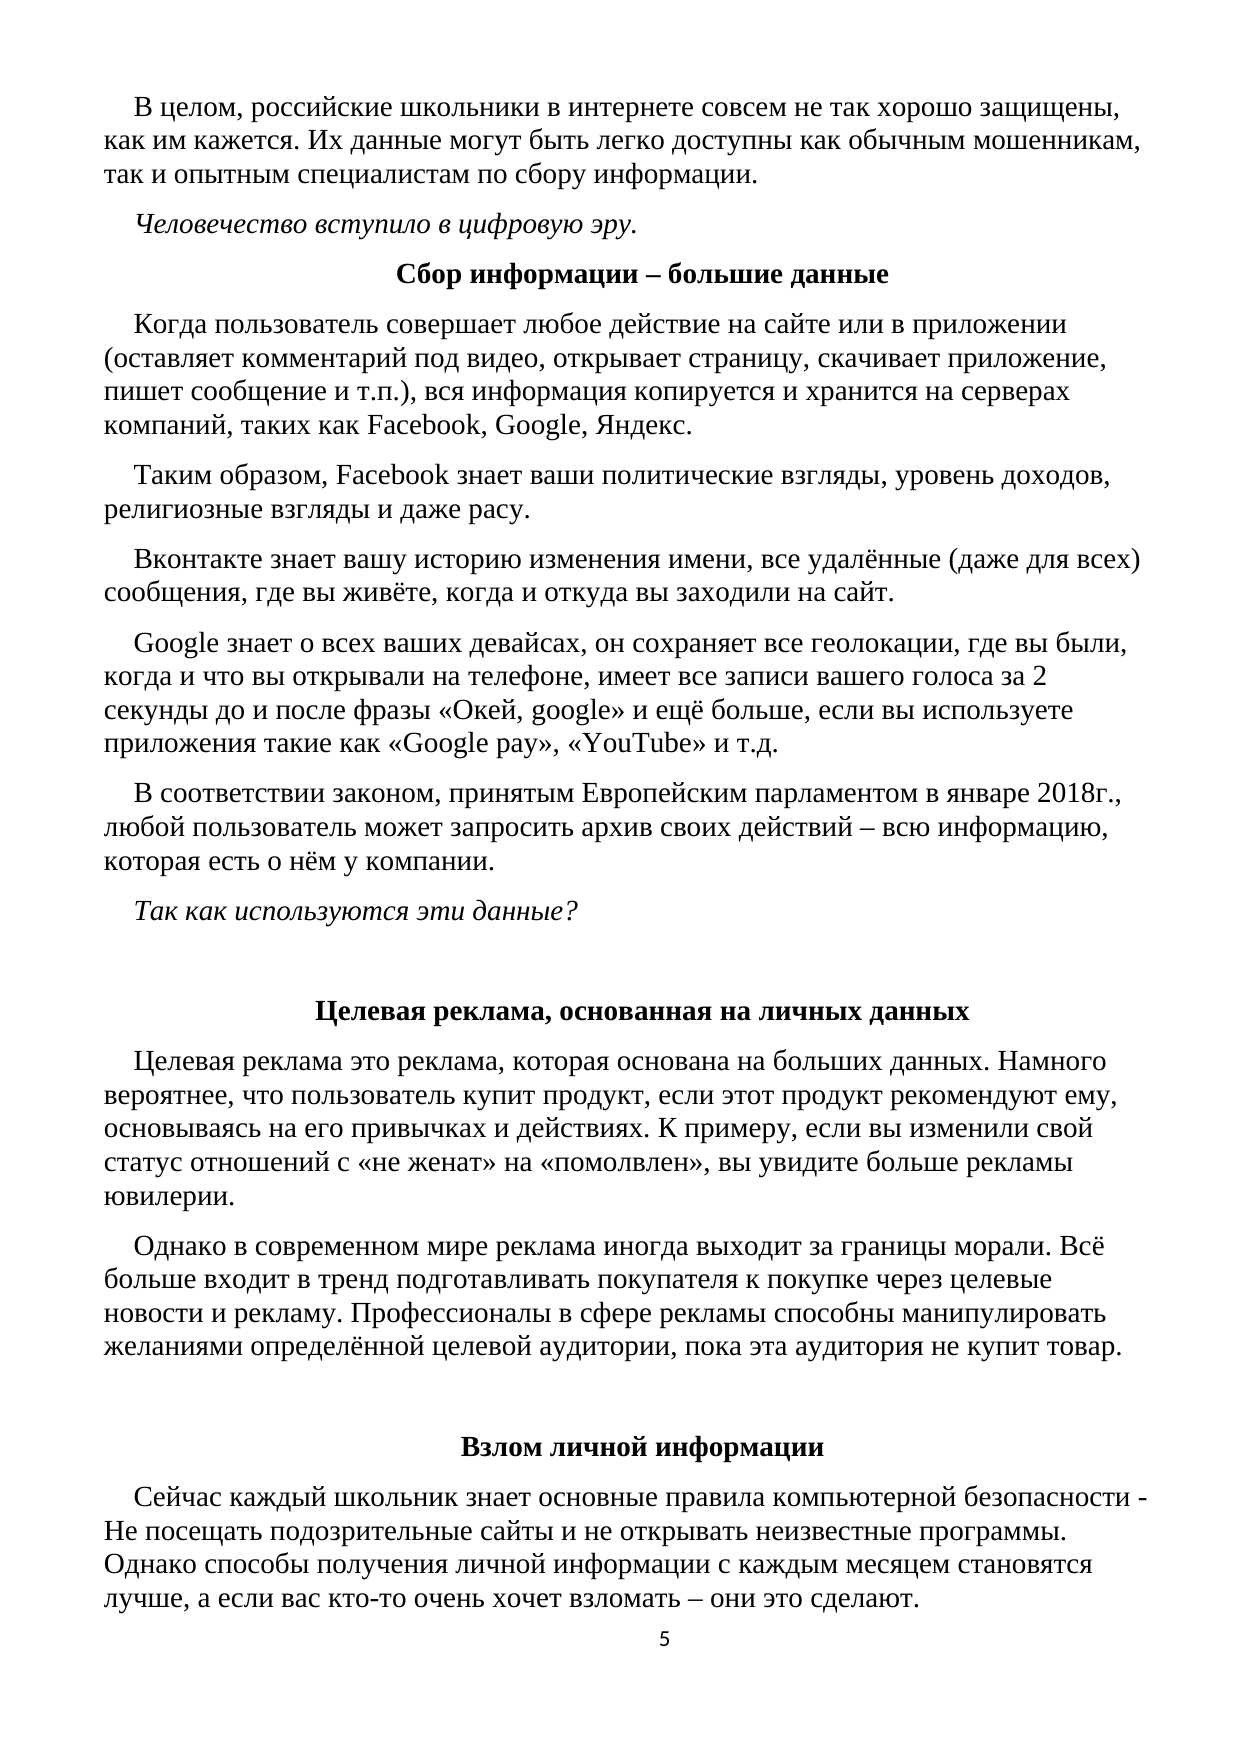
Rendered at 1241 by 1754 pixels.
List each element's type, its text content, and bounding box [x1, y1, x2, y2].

text Когда пользователь совершает любое действие на сайте или в приложении (оставляет комментарий под видео, открывает страницу, скачивает приложение, пишет сообщение и т.п.), вся информация копируется и хранится на серверах компаний, таких как Facebook, Google, Яндекс. [104, 306, 1152, 441]
text В соответствии законом, принятым Европейским парламентом в январе 2018г., любой пользователь может запросить архив своих действий – всю информацию, которая есть о нём у компании. [104, 776, 1152, 876]
text Сбор информации – большие данные [104, 256, 1152, 290]
text Таким образом, Facebook знает ваши политические взгляды, уровень доходов, религиозные взгляды и даже расу. [104, 457, 1152, 524]
text Google знает о всех ваших девайсах, он сохраняет все геолокации, где вы были, когда и что вы открывали на телефоне, имеет все записи вашего голоса за 2 секунды до и после фразы «Окей, google» и ещё больше, если вы используете приложения такие как «Google pay», «YouTube» и т.д. [104, 625, 1152, 759]
text Вконтакте знает вашу историю изменения имени, все удалённые (даже для всех) сообщения, где вы живёте, когда и откуда вы заходили на сайт. [104, 541, 1152, 608]
text Сейчас каждый школьник знает основные правила компьютерной безопасности - Не посещать подозрительные сайты и не открывать неизвестные программы. Однако способы получения личной информации с каждым месяцем становятся лучше, а если вас кто-то очень хочет взломать – они это сделают. [104, 1479, 1152, 1613]
text Однако в современном мире реклама иногда выходит за границы морали. Всё больше входит в тренд подготавливать покупателя к покупке через целевые новости и рекламу. Профессионалы в сфере рекламы способны манипулировать желаниями определённой целевой аудитории, пока эта аудитория не купит товар. [104, 1228, 1152, 1362]
text Человечество вступило в цифровую эру. [104, 206, 1152, 239]
text Целевая реклама, основанная на личных данных [104, 993, 1152, 1027]
text Взлом личной информации [104, 1429, 1152, 1462]
text Целевая реклама это реклама, которая основана на больших данных. Намного вероятнее, что пользователь купит продукт, если этот продукт рекомендуют ему, основываясь на его привычках и действиях. К примеру, если вы изменили свой статус отношений с «не женат» на «помолвлен», вы увидите больше рекламы ювилерии. [104, 1043, 1152, 1211]
text Так как используются эти данные? [104, 893, 1152, 926]
text В целом, российские школьники в интернете совсем не так хорошо защищены, как им кажется. Их данные могут быть легко доступны как обычным мошенникам, так и опытным специалистам по сбору информации. [104, 89, 1152, 189]
